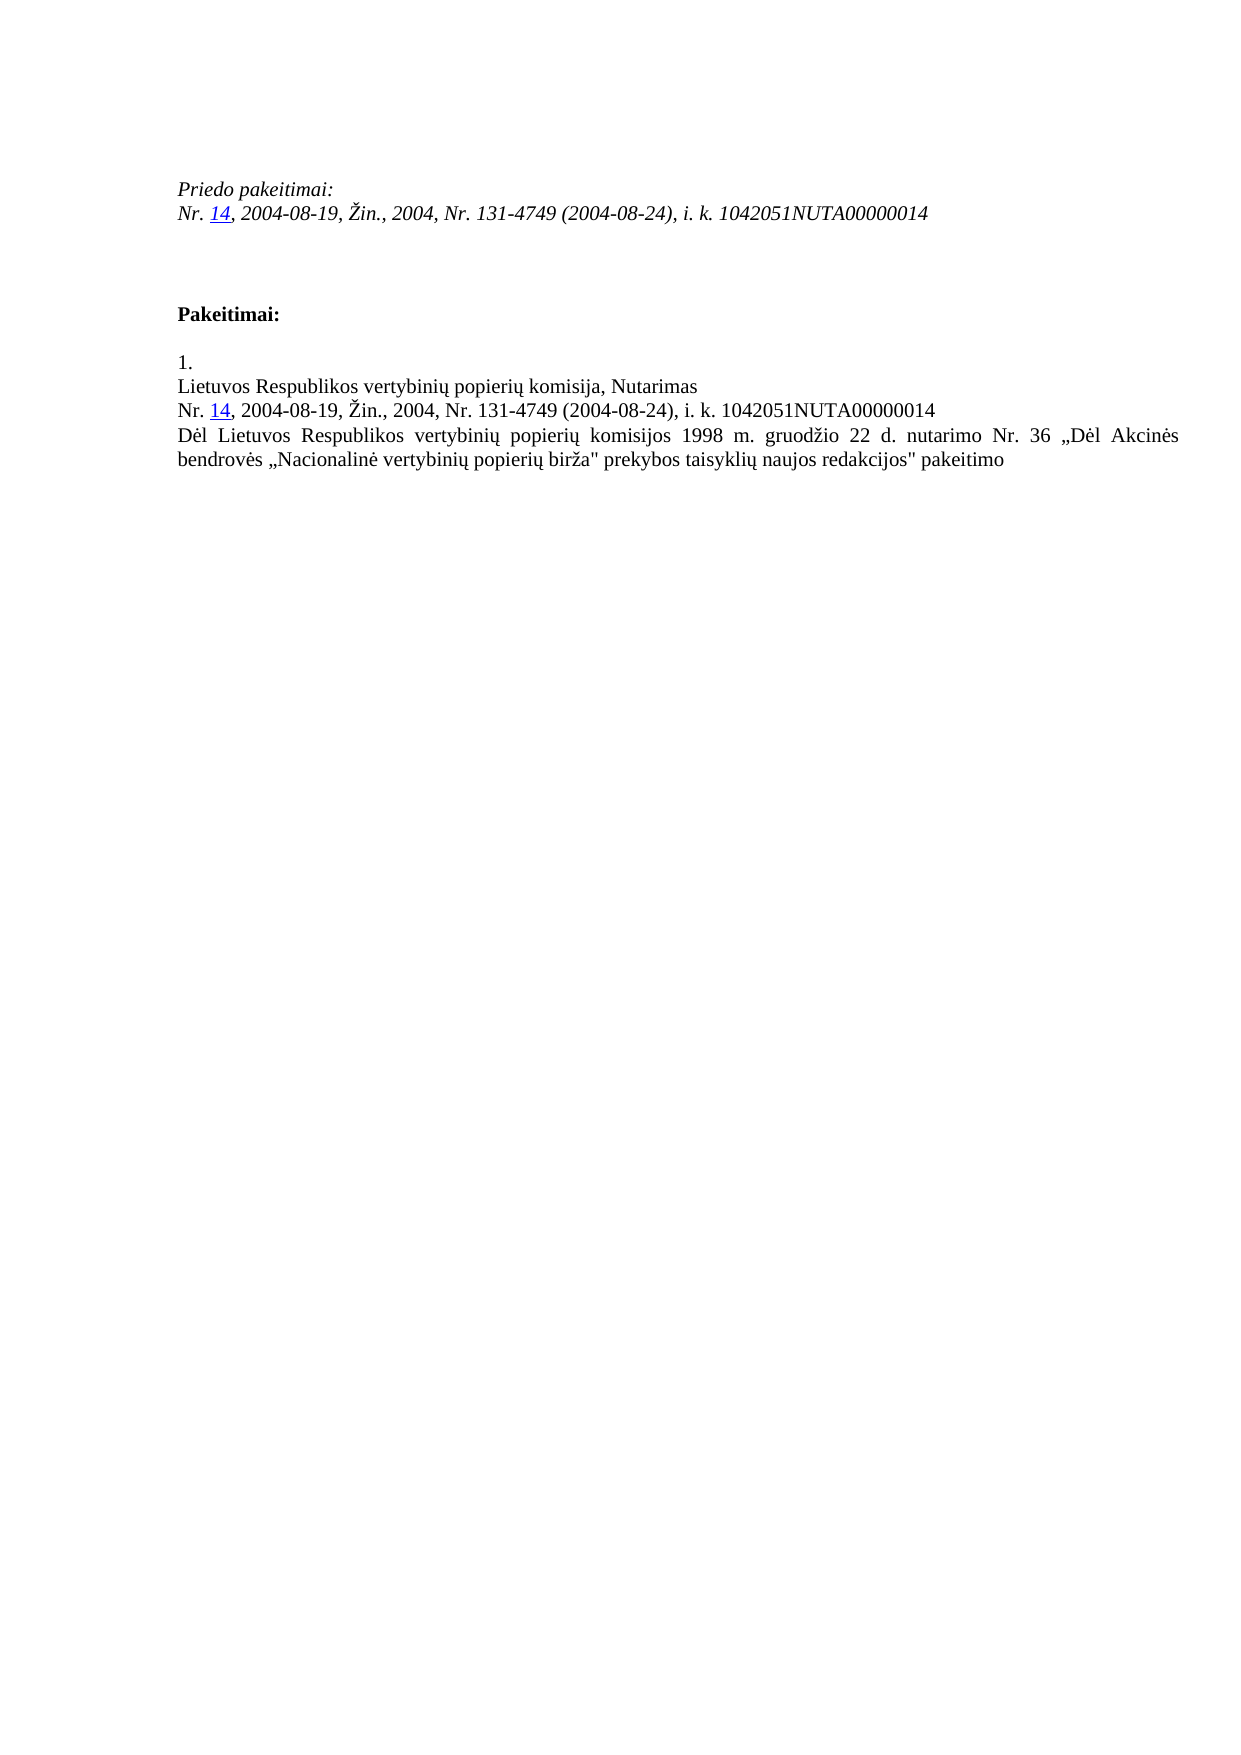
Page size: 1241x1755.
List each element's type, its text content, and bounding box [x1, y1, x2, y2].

text Dėl Lietuvos Respublikos vertybinių popierių komisijos 1998 m. gruodžio 22 d. nutarimo Nr. 36 „Dėl Akcinės bendrovės „Nacionalinė vertybinių popierių birža" prekybos taisyklių naujos redakcijos" pakeitimo [177, 422, 1181, 471]
text Pakeitimai: [177, 302, 1181, 326]
text Nr. 14, 2004-08-19, Žin., 2004, Nr. 131-4749 (2004-08-24), i. k. 1042051NUTA00000014 [177, 201, 1181, 225]
text Nr. 14, 2004-08-19, Žin., 2004, Nr. 131-4749 (2004-08-24), i. k. 1042051NUTA00000014 [177, 398, 1181, 422]
text 1. [177, 350, 1181, 374]
text Priedo pakeitimai: [177, 177, 1181, 201]
text Lietuvos Respublikos vertybinių popierių komisija, Nutarimas [177, 374, 1181, 398]
